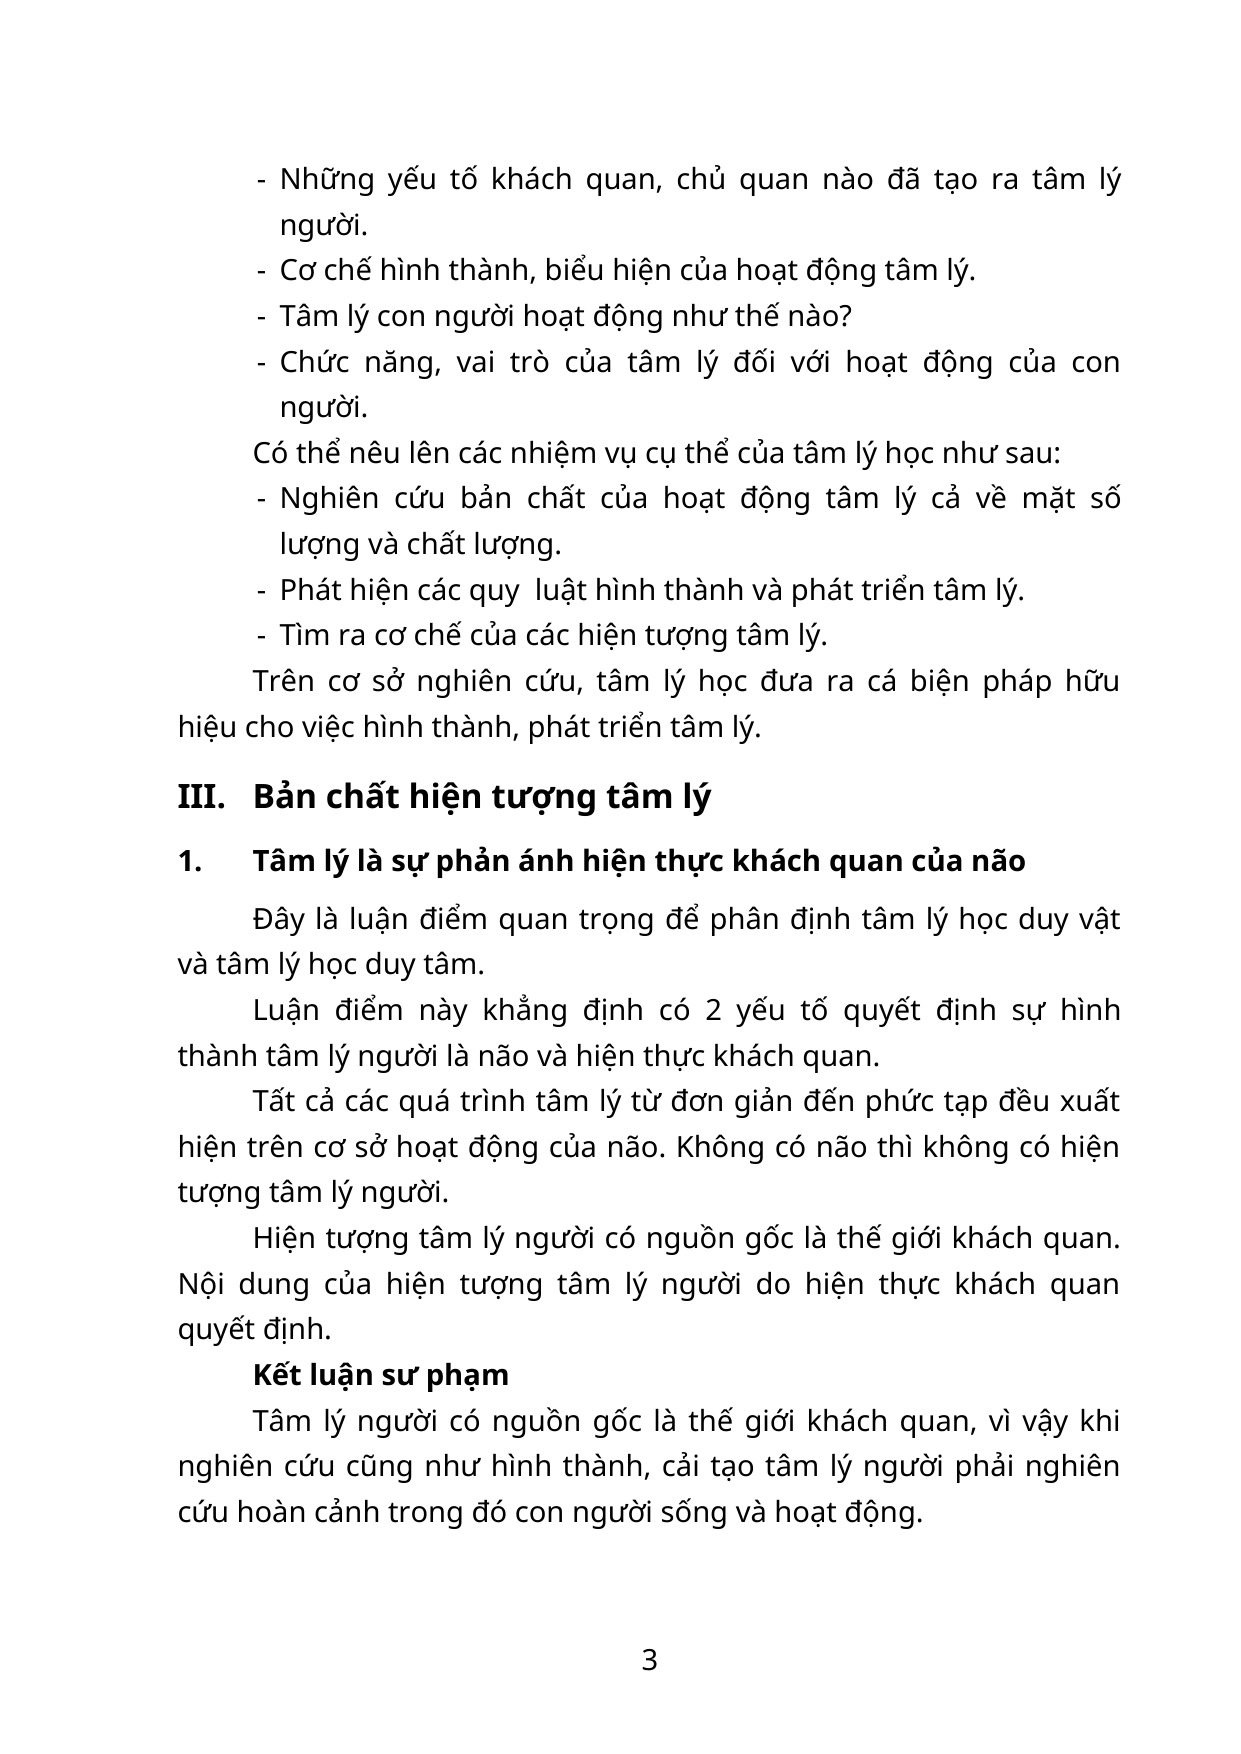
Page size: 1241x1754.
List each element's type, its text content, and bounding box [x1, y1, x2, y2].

list Cơ chế hình thành, biểu hiện của hoạt động tâm lý. [257, 250, 1122, 289]
text Tâm lý người có nguồn gốc là thế giới khách quan, vì vậy khi nghiên cứu cũng như hình thành, cải tạo tâm lý người phải nghiên cứu hoàn cảnh trong đó con người sống và hoạt động. [177, 1400, 1122, 1531]
text Luận điểm này khẳng định có 2 yếu tố quyết định sự hình thành tâm lý người là não và hiện thực khách quan. [177, 989, 1122, 1074]
list Phát hiện các quy luật hình thành và phát triển tâm lý. [257, 569, 1122, 609]
text Tất cả các quá trình tâm lý từ đơn giản đến phức tạp đều xuất hiện trên cơ sở hoạt động của não. Không có não thì không có hiện tượng tâm lý người. [177, 1080, 1122, 1211]
text Có thể nêu lên các nhiệm vụ cụ thể của tâm lý học như sau: [177, 432, 1122, 472]
subtitle Bản chất hiện tượng tâm lý [177, 772, 1122, 818]
subtitle Tâm lý là sự phản ánh hiện thực khách quan của não [177, 839, 1122, 879]
list Nghiên cứu bản chất của hoạt động tâm lý cả về mặt số lượng và chất lượng. [257, 478, 1122, 563]
list Những yếu tố khách quan, chủ quan nào đã tạo ra tâm lý người. [257, 158, 1122, 244]
text Đây là luận điểm quan trọng để phân định tâm lý học duy vật và tâm lý học duy tâm. [177, 898, 1122, 983]
text Kết luận sư phạm [177, 1354, 1122, 1394]
list Tìm ra cơ chế của các hiện tượng tâm lý. [257, 615, 1122, 654]
text Hiện tượng tâm lý người có nguồn gốc là thế giới khách quan. Nội dung của hiện tượng tâm lý người do hiện thực khách quan quyết định. [177, 1217, 1122, 1348]
list Tâm lý con người hoạt động như thế nào? [257, 295, 1122, 335]
list Chức năng, vai trò của tâm lý đối với hoạt động của con người. [257, 341, 1122, 426]
text Trên cơ sở nghiên cứu, tâm lý học đưa ra cá biện pháp hữu hiệu cho việc hình thành, phát triển tâm lý. [177, 660, 1122, 746]
